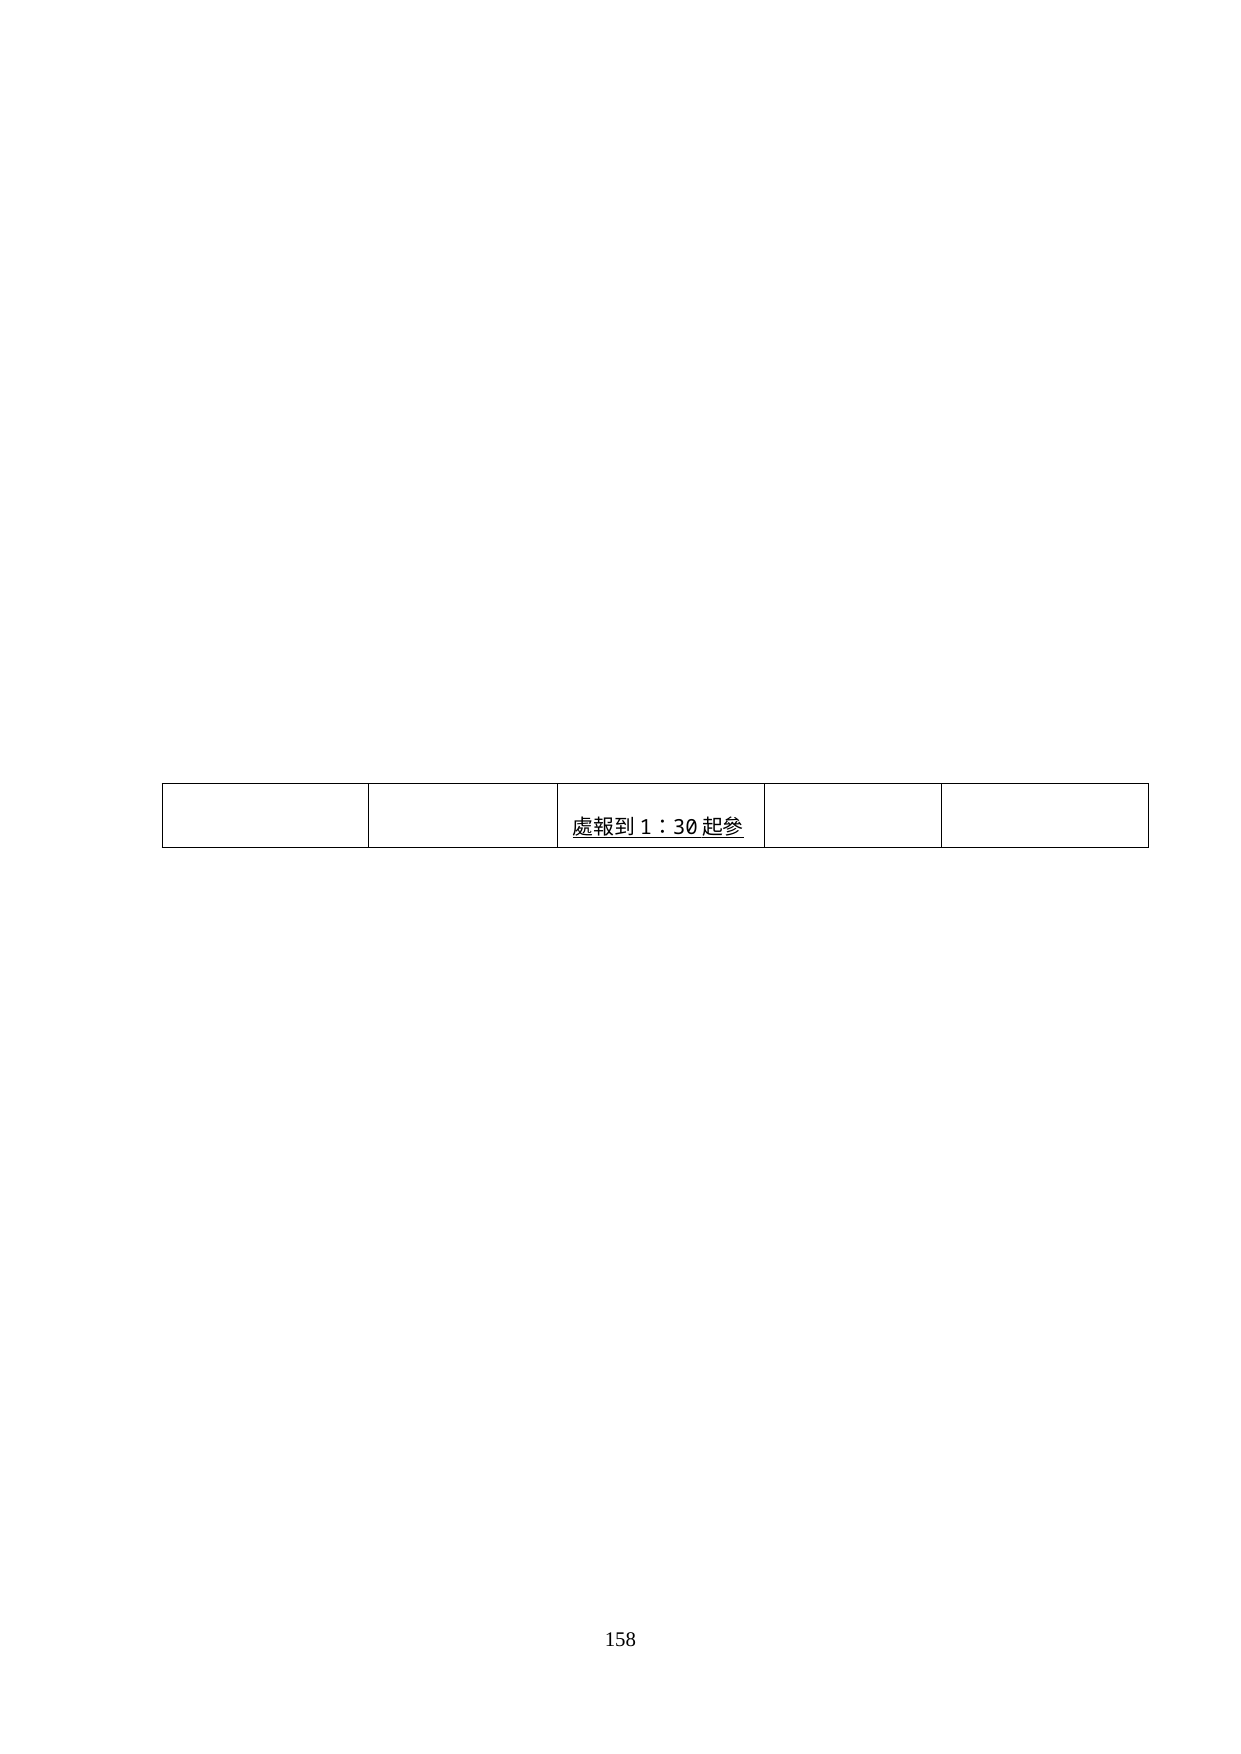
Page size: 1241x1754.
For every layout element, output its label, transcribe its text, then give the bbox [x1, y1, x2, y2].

table_cell [765, 784, 941, 847]
table_cell 處報到1：30起參 [558, 784, 764, 847]
table_cell [163, 784, 368, 847]
table_cell [369, 784, 557, 847]
table_cell [942, 784, 1148, 847]
